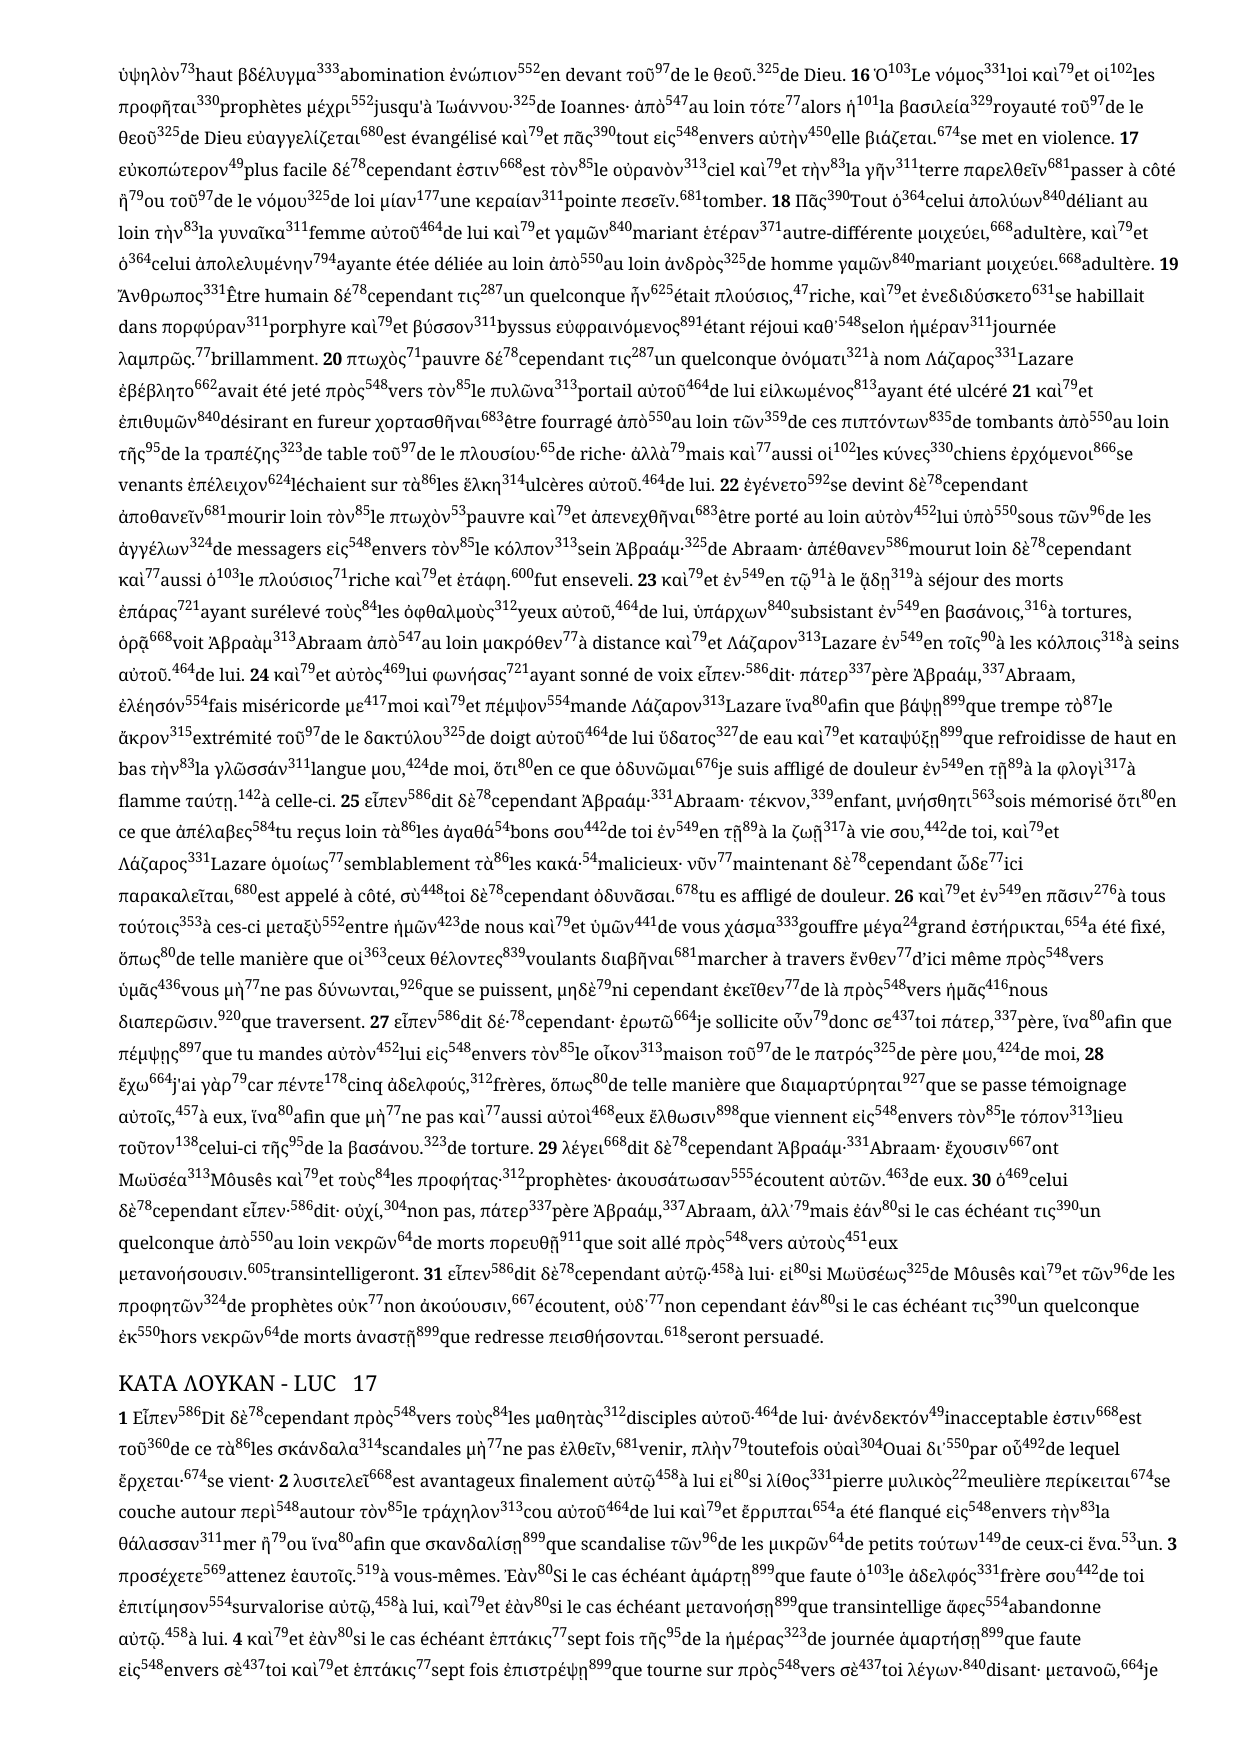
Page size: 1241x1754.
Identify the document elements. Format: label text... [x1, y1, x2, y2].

text 1 Εἶπεν586Dit δὲ78cependant πρὸς548vers τοὺς84les μαθητὰς312disciples αὐτοῦ·464de lui· ἀνένδεκτόν49inacceptable ἐστιν668est τοῦ360de ce τὰ86les σκάνδαλα314scandales μὴ77ne pas ἐλθεῖν,681venir, πλὴν79toutefois οὐαὶ304Ouai δι᾽550par οὗ492de lequel ἔρχεται·674se vient· 2 λυσιτελεῖ668est avantageux finalement αὐτῷ458à lui εἰ80si λίθος331pierre μυλικὸς22meulière περίκειται674se couche autour περὶ548autour τὸν85le τράχηλον313cou αὐτοῦ464de lui καὶ79et ἔρριπται654a été flanqué εἰς548envers τὴν83la θάλασσαν311mer ἢ79ou ἵνα80afin que σκανδαλίσῃ899que scandalise τῶν96de les μικρῶν64de petits τούτων149de ceux-ci ἕνα.53un. 3 προσέχετε569attenez ἑαυτοῖς.519à vous-mêmes. Ἐὰν80Si le cas échéant ἁμάρτῃ899que faute ὁ103le ἀδελφός331frère σου442de toi ἐπιτίμησον554survalorise αὐτῷ,458à lui, καὶ79et ἐὰν80si le cas échéant μετανοήσῃ899que transintellige ἄφες554abandonne αὐτῷ.458à lui. 4 καὶ79et ἐὰν80si le cas échéant ἑπτάκις77sept fois τῆς95de la ἡμέρας323de journée ἁμαρτήσῃ899que faute εἰς548envers σὲ437toi καὶ79et ἑπτάκις77sept fois ἐπιστρέψῃ899que tourne sur πρὸς548vers σὲ437toi λέγων·840disant· μετανοῶ,664je transintellige, ἀφήσεις604tu abandonneras αὐτῷ.458à lui. 5 Καὶ79Et εἶπαν585dirent οἱ102les ἀπόστολοι330envoyés τῷ91à le κυρίῳ·319à Maître· πρόσθες554appose ἡμῖν419à nous πίστιν.311croyance. 6 εἶπεν586dit δὲ78cependant ὁ103le κύριος·331Maître· εἰ80si ἔχετε665vous avez πίστιν311croyance ὡς80comme κόκκον313grain σινάπεως,327de sinapis, ἐλέγετε622vous disiez ἂν340le cas échéant τῇ89à la συκαμίνῳ317à sycamine [ταύτῃ]·142[à celle-ci]· ἐκριζώθητι563sois déraciné καὶ79et φυτεύθητι563sois planté ἐν549en τῇ89à la θαλάσσῃ·317à mer· καὶ79et ὑπήκουσεν586écouta en soumission ἂν340le cas échéant ὑμῖν.438à vous. 7 Τίς410Quel δὲ78cependant ἐξ550hors ὑμῶν441de vous δοῦλον313mâle esclave ἔχων840ayant ἀροτριῶντα822labourant en araire ἢ79ou ποιμαίνοντα,822bergeant, ὃς498lequel εἰσελθόντι713à ayant venu à l'intérieur ἐκ550hors τοῦ97de le ἀγροῦ325de champ ἐρεῖ606dira αὐτῷ·458à lui· εὐθέως77directement παρελθὼν721ayant passé à côté ἀνάπεσε,554tombe de bas en haut, 8 ἀλλ᾽79mais οὐχὶ340non pas ἐρεῖ606dira αὐτῷ·458à lui· ἑτοίμασον554prépare τί399quel δειπνήσω895que je dîne καὶ79et περιζωσάμενος740se ayant ceint autour διακόνει570sers μοι420à moi ἕως80jusqu'à ce que φάγω895que je mange καὶ79et πίω,895que je boive, καὶ79et μετὰ548après ταῦτα347ces-ci φάγεσαι610tu te mangeras καὶ79et πίεσαι610tu te boiras σύ;448toi; 9 μὴ340ne pas ἔχει668a χάριν311grâce τῷ91à le δούλῳ319à mâle esclave ὅτι80en ce que ἐποίησεν586fit τὰ347ces διαταχθέντα;745ayants étés ordonnés au-travers; 10 οὕτως77ainsi καὶ77aussi ὑμεῖς,447vous, ὅταν80lorsque le cas échéant ποιήσητε896que vous fassiez πάντα374tous τὰ347ces διαταχθέντα745ayants étés ordonnés au-travers ὑμῖν,438à vous, λέγετε569dites ὅτι80en ce que δοῦλοι330mâles esclaves ἀχρεῖοί21sans nécessités ἐσμεν,663nous sommes, ὃ482lequel ὠφείλομεν620nous devions ποιῆσαι681faire πεποιήκαμεν.637nous avons fait. 11 Καὶ79Et ἐγένετο592se devint ἐν549en τῷ354à ce πορεύεσθαι690se aller εἰς548envers Ἰερουσαλὴμ311Ierousalem καὶ79et αὐτὸς469lui διήρχετο631se passait à travers διὰ548par le fait de μέσον55au milieu Σαμαρείας323de Samareia καὶ79et Γαλιλαίας.323de Galilée. 12 Καὶ79Et εἰσερχομένου861de se venant à l'intérieur αὐτοῦ464de lui εἴς548envers τινα267une quelconque κώμην311village ἀπήντησαν585vinrent de loin à la rencontre [αὐτῷ]458[à lui] δέκα196dix λεπροὶ21lépreux ἄνδρες,330hommes, οἳ497lesquels ἔστησαν585dressèrent πόρρωθεν77loin en avant 13 καὶ79et αὐτοὶ468eux ἦραν585levèrent φωνὴν311son de voix λέγοντες·839disants· Ἰησοῦ337Iésous ἐπιστάτα,337Supérieur, ἐλέησον554fais miséricorde ἡμᾶς.416nous. 14 καὶ79et ἰδὼν721ayant vu εἶπεν586dit αὐτοῖς·457à eux· πορευθέντες759ayants étés allés ἐπιδείξατε553montrez sûrement ἑαυτοὺς515vous-mêmes τοῖς90à les ἱερεῦσιν.318à sacrificateurs. καὶ79et ἐγένετο592se devint ἐν549en τῷ354à ce ὑπάγειν689diriger en arrière αὐτοὺς451eux ἐκαθαρίσθησαν.599furent purifié. 15 Εἷς71Un δὲ78cependant ἐξ550hors αὐτῶν,463de eux, ἰδὼν721ayant vu ὅτι80en ce que ἰάθη,600fut guéri, ὑπέστρεψεν586retourna en arrière μετὰ550avec φωνῆς323de son de voix μεγάλης14de grande δοξάζων840glorifiant τὸν85le θεόν,313Dieu, 16 καὶ79et ἔπεσεν586tomba ἐπὶ548sur πρόσωπον315face παρὰ548à côté τοὺς84les πόδας312pieds αὐτοῦ464de lui εὐχαριστῶν840rendant grâce αὐτῷ·458à lui· καὶ79et αὐτὸς469lui ἦν625était Σαμαρίτης.331Samaritain. 17 ἀποκριθεὶς760ayant été répondu δὲ78cependant ὁ103le Ἰησοῦς331Iésous εἶπεν·586dit· οὐχὶ340non pas οἱ102les δέκα70dix ἐκαθαρίσθησαν;599furent purifié; οἱ102les δὲ78cependant ἐννέα70neuf ποῦ;77où?; 18 οὐχ77non εὑρέθησαν599furent trouvé ὑποστρέψαντες720ayants retournés en arrière δοῦναι681donner δόξαν311gloire τῷ91à le θεῷ319à Dieu εἰ551si μὴ77ne pas ὁ103le ἀλλογενὴς71allogène οὗτος;156celui-ci; 19 καὶ79et εἶπεν586dit αὐτῷ·458à lui· ἀναστὰς721ayant redressé πορεύου·574te va· ἡ101la πίστις329croyance σου442de toi σέσωκέν642a sauvé σε.437toi. 20 Ἐπερωτηθεὶς760Ayant été demandé sur δὲ78cependant ὑπὸ550sous τῶν96de les Φαρισαίων324de Pharisiens πότε77quand ἔρχεται674se vient ἡ101la βασιλεία329royauté τοῦ97de le θεοῦ325de Dieu ἀπεκρίθη600fut répondu αὐτοῖς457à eux καὶ79et εἶπεν·586dit· οὐκ77non ἔρχεται674se vient ἡ101la βασιλεία329royauté τοῦ97de le θεοῦ325de Dieu μετὰ550avec παρατηρήσεως,323de action d’épier, 21 οὐδὲ79non cependant ἐροῦσιν·605diront· ἰδοὺ306voici ὧδε77ici ἤ·79ou· ἐκεῖ,77là, ἰδοὺ306voici γὰρ79car ἡ101la βασιλεία329royauté τοῦ97de le θεοῦ325de Dieu ἐντὸς552intérieurement ὑμῶν441de vous ἐστιν.668est. 22 Εἶπεν586Dit δὲ78cependant πρὸς548vers τοὺς84les μαθητάς·312disciples· ἐλεύσονται611se viendront ἡμέραι328journées ὅτε77lorsque ἐπιθυμήσετε603vous désirerez en fureur μίαν51une τῶν94de les ἡμερῶν322de journées τοῦ97de le υἱοῦ325de fils τοῦ97de le ἀνθρώπου325de être humain ἰδεῖν681voir καὶ79et οὐκ77non ὄψεσθε.609vous vous verrez. 23 καὶ79et ἐροῦσιν605diront ὑμῖν·438à vous· ἰδοὺ306voici ἐκεῖ,77là, [ἤ·]79[ou·] ἰδοὺ306voici ὧδε·77ici· μὴ77ne pas ἀπέλθητε896que vous éloigniez μηδὲ79ni cependant διώξητε.896que vous poursuiviez. 24 ὥσπερ80comme certes γὰρ79car ἡ101la ἀστραπὴ329éclair ἀστράπτουσα838éclairante ἐκ550hors τῆς356de celle ὑπὸ548sous τὸν85le οὐρανὸν313ciel εἰς548envers τὴν344celle ὑπ᾽548sous οὐρανὸν313ciel λάμπει,668brille, οὕτως77ainsi ἔσται612se sera ὁ103le υἱὸς331fils τοῦ97de le ἀνθρώπου325de être humain [ἐν549[en τῇ89à la ἡμέρᾳ317à journée αὐτοῦ].464de lui]. 25 πρῶτον77premièrement δὲ78cependant δεῖ668attache de lien αὐτὸν452lui πολλὰ374nombreux παθεῖν681souffrir καὶ79et ἀποδοκιμασθῆναι683être éprouvé en rejet ἀπὸ550au loin τῆς95de la γενεᾶς323de génération ταύτης.148de celle-ci. 26 καὶ79et καθὼς77de haut en bas comme ἐγένετο592se devint ἐν549en ταῖς88à les ἡμέραις316à journées Νῶε,325de Noé, οὕτως77ainsi ἔσται612se sera καὶ77aussi ἐν549en ταῖς88à les ἡμέραις316à journées τοῦ97de le υἱοῦ325de fils τοῦ97de le ἀνθρώπου·325de être humain· 27 ἤσθιον,624mangeaient, ἔπινον,624buvaient, ἐγάμουν,624mariaient, ἐγαμίζοντο,635étaient donné en mariage, ἄχρι552jusqu'à l'extrémité ἧς148de laquelle ἡμέρας323de journée εἰσῆλθεν586vint à l'intérieur Νῶε331Noé εἰς548envers τὴν83la κιβωτὸν311arche καὶ79et ἦλθεν586vint ὁ103le κατακλυσμὸς331cataclysme καὶ79et ἀπώλεσεν586perdit au loin πάντας.372tous. 28 Ὁμοίως77Semblablement καθὼς77de haut en bas comme ἐγένετο592se devint ἐν549en ταῖς88à les ἡμέραις316à journées Λώτ·325de Lot· ἤσθιον,624mangeaient, ἔπινον,624buvaient, ἠγόραζον,624achetaient à l'agora, ἐπώλουν,624troquaient, ἐφύτευον,624plantaient, ᾠκοδόμουν·624édifiaient en maison· 29 ᾗ484à laquelle δὲ78cependant ἡμέρᾳ317à journée ἐξῆλθεν586sortit Λὼτ331Lot ἀπὸ550au loin Σοδόμων,326de Sodomas, ἔβρεξεν586plut πῦρ315feu καὶ79et θεῖον315soufre ἀπ᾽550au loin οὐρανοῦ325de ciel καὶ79et ἀπώλεσεν586perdit au loin πάντας.372tous. 30 κατὰ548selon ταὐτὰ77ainsi même ἔσται612se sera ᾗ484à laquelle ἡμέρᾳ317à journée ὁ103le υἱὸς331fils τοῦ97de le ἀνθρώπου325de être humain ἀποκαλύπτεται.680est découvert. 31 ἐν549en ἐκείνῃ142à celle-là τῇ89à la ἡμέρᾳ317à journée ὃς498lequel ἔσται612se sera ἐπὶ550sur τοῦ99de le δώματος327de dôme καὶ79et τὰ104les σκεύη332ustensiles αὐτοῦ464de lui ἐν549en τῇ249à la οἰκίᾳ,317à maison d'habitation, μὴ77ne pas καταβάτω556descende ἆραι681lever αὐτά,453eux, καὶ79et ὁ364celui ἐν549en ἀγρῷ319à champ ὁμοίως77semblablement μὴ77ne pas ἐπιστρεψάτω556tourne sur εἰς548envers τὰ347ces ὀπίσω.77derrière. 32 μνημονεύετε569souvenez τῆς95de la γυναικὸς323de femme Λώτ.325de Lot. 33 ὃς498lequel ἐὰν340si le cas échéant ζητήσῃ899que cherche τὴν83la ψυχὴν311âme αὐτοῦ464de lui περιποιήσασθαι682se produire autour ἀπολέσει606perdra au loin αὐτήν,450elle, ὃς498lequel δ᾽78cependant ἂν340le cas échéant ἀπολέσῃ899que perde au loin ζῳογονήσει606deviendra être vivant αὐτήν.450elle. 34 λέγω664je dis ὑμῖν,438à vous, ταύτῃ142à celle-ci τῇ89à la νυκτὶ317à nuit ἔσονται611se seront δύο46deux ἐπὶ550sur κλίνης323de lit μιᾶς,189de une, ὁ103le εἷς71un παραλημφθήσεται619sera pris à côté καὶ79et ὁ103le ἕτερος390autre-différent ἀφεθήσεται·619sera abandonné· 35 ἔσονται611se seront δύο44deux ἀλήθουσαι837faisantes farines ἐπὶ548sur τὸ87le αὐτό,348même, ἡ101la μία69une παραλημφθήσεται,619sera pris à côté, ἡ101la δὲ78cependant ἑτέρα388autre-différente ἀφεθήσεται.619sera abandonné. 36 37 καὶ79et ἀποκριθέντες759ayants étés répondus λέγουσιν667disent αὐτῷ·458à lui· ποῦ,77où?, κύριε;337Maître; ὁ469celui δὲ78cependant εἶπεν586dit αὐτοῖς·457à eux· ὅπου80là où τὸ105le σῶμα,333corps, ἐκεῖ77là καὶ77aussi οἱ102les ἀετοὶ330aigles ἐπισυναχθήσονται.618seront rassemblé. [118, 1402, 1181, 1682]
text 1 Ἔλεγεν625Disait δὲ78cependant καὶ77aussi πρὸς548vers τοὺς84les μαθητάς·312disciples· ἄνθρωπός331être humain τις287un quelconque ἦν625était πλούσιος47riche ὃς498lequel εἶχεν625avait οἰκονόμον,313légiste de maison, καὶ79et οὗτος364celui-ci διεβλήθη600fut jeté au travers αὐτῷ458à lui ὡς80comme διασκορπίζων840dispersant au travers τὰ347ces ὑπάρχοντα823subsistants αὐτοῦ.464de lui. 2 καὶ79et φωνήσας721ayant sonné de voix αὐτὸν452lui εἶπεν586dit αὐτῷ·458à lui· τί399quel τοῦτο348ce-ci ἀκούω664j'écoute περὶ550autour σοῦ;442de toi; ἀπόδος554redonne τὸν85le λόγον313discours τῆς95de la οἰκονομίας323de législation de maison σου,442de toi, οὐ77non γὰρ79car δύνῃ672tu te peux ἔτι77encore οἰκονομεῖν.689légiférer maison. 3 εἶπεν586dit δὲ78cependant ἐν549en ἑαυτῷ533à lui-même ὁ103le οἰκονόμος·331légiste de maison· τί399quel ποιήσω,895que je fasse, ὅτι80en ce que ὁ103le κύριός331Maître μου424de moi ἀφαιρεῖται674se saisit au loin τὴν83la οἰκονομίαν311législation de maison ἀπ᾽550au loin ἐμοῦ;424de moi; σκάπτειν689bêcher οὐκ77non ἰσχύω,664j'ai la ténacité, ἐπαιτεῖν689quémander αἰσχύνομαι.670je m'ai honte. 4 ἔγνων582je connus τί399quel ποιήσω,895que je fasse, ἵνα80afin que ὅταν80lorsque le cas échéant μετασταθῶ907que je sois déplacé ἐκ550hors τῆς95de la οἰκονομίας323de législation de maison δέξωνταί904que se acceptent με417moi εἰς548envers τοὺς84les οἴκους312maisons αὐτῶν.463de eux. 5 καὶ79et προσκαλεσάμενος740se ayant appelé auprès ἕνα53un ἕκαστον269chacun τῶν96de les χρεοφειλετῶν324de débiteurs de dettes τοῦ97de le κυρίου325de Maître ἑαυτοῦ537de lui-même ἔλεγεν625disait τῷ91à le πρώτῳ·59à premier· πόσον399combien grand? ὀφείλεις666tu dois τῷ91à le κυρίῳ319à Maître μου;424de moi; 6 ὁ469celui δὲ78cependant εἶπεν·586dit· ἑκατὸν178cent βάτους312baths ἐλαίου.327de huile d'olive. ὁ469celui δὲ78cependant εἶπεν586dit αὐτῷ·458à lui· δέξαι558te accepte σου442de toi τὰ86les γράμματα314lettres καὶ79et καθίσας721ayant assis ταχέως77rapidement γράψον554graphe πεντήκοντα.52cinquante. 7 ἔπειτα77ensuite ἑτέρῳ378à autre-différent εἶπεν·586dit· σὺ448toi δὲ78cependant πόσον399combien grand? ὀφείλεις;666tu dois; ὁ469celui δὲ78cependant εἶπεν·586dit· ἑκατὸν178cent κόρους312kors σίτου.325de froment. λέγει668dit αὐτῷ·458à lui· δέξαι558te accepte σου442de toi τὰ86les γράμματα314lettres καὶ79et γράψον554graphe ὀγδοήκοντα.52quatre-vingts. 8 καὶ79et ἐπῄνεσεν586surloua ὁ103le κύριος331Maître τὸν85le οἰκονόμον313légiste de maison τῆς95de la ἀδικίας323de injustice ὅτι80en ce que φρονίμως77pensivement ἐποίησεν·586fit· ὅτι80en ce que οἱ102les υἱοὶ330fils τοῦ97de le αἰῶνος325de ère τούτου150de celui-ci φρονιμώτεροι46plus pensifs ὑπὲρ548au-dessus τοὺς84les υἱοὺς312fils τοῦ99de le φωτὸς327de lumière εἰς548envers τὴν83la γενεὰν311génération τὴν344celle ἑαυτῶν536de eux-mêmes εἰσιν.667sont. 9 Καὶ79Et ἐγὼ431moi ὑμῖν438à vous λέγω,664je dis, ἑαυτοῖς519à vous-mêmes ποιήσατε553faites φίλους52amis ἐκ550hors τοῦ97de le μαμωνᾶ325de mamonas τῆς95de la ἀδικίας,323de injustice, ἵνα80afin que ὅταν80lorsque le cas échéant ἐκλίπῃ899que éclipse δέξωνται904que se acceptent ὑμᾶς436vous εἰς548envers τὰς82les αἰωνίους1éternelles σκηνάς.310tentes. 10 Ὁ364Celui πιστὸς47croyable ἐν549en ἐλαχίστῳ61à moindre καὶ77aussi ἐν549en πολλῷ380à nombreux πιστός47croyable ἐστιν,668est, καὶ79et ὁ364celui ἐν549en ἐλαχίστῳ61à moindre ἄδικος47injuste καὶ77aussi ἐν549en πολλῷ380à nombreux ἄδικός47injuste ἐστιν.668est. 11 εἰ80si οὖν79donc ἐν549en τῷ91à le ἀδίκῳ10à injuste μαμωνᾷ319à mamonas πιστοὶ46croyables οὐκ77non ἐγένεσθε,589vous vous devîntes, τὸ87le ἀληθινὸν55véritable τίς410quel ὑμῖν438à vous πιστεύσει;606croira; 12 καὶ79et εἰ80si ἐν549en τῷ93à le ἀλλοτρίῳ61à d'autrui πιστοὶ46croyables οὐκ77non ἐγένεσθε,589vous vous devîntes, τὸ348ce ὑμέτερον435votre τίς410quel ὑμῖν438à vous δώσει;606donnera; 13 Οὐδεὶς287Aucun οἰκέτης331habitant de maison δύναται674se peut δυσὶν184à deux κυρίοις318à Maîtres δουλεύειν·689être esclave· ἢ79ou γὰρ79car τὸν85le ἕνα53un μισήσει606haïra καὶ79et τὸν85le ἕτερον373autre-différent ἀγαπήσει,606aimera, ἢ79ou ἑνὸς65de un ἀνθέξεται612se tiendra contre καὶ79et τοῦ97de le ἑτέρου384de autre-différent καταφρονήσει.606méprisera. οὐ77non δύνασθε671vous vous pouvez θεῷ319à Dieu δουλεύειν689être esclave καὶ79et μαμωνᾷ.319à mamonas. 14 Ἤκουον624Écoutaient δὲ78cependant ταῦτα347ces-ci πάντα270tous οἱ102les Φαρισαῖοι330Pharisiens φιλάργυροι46amis de l'argents ὑπάρχοντες839subsistants καὶ79et ἐξεμυκτήριζον624narguaient à l'excès αὐτόν.452lui. 15 καὶ79et εἶπεν586dit αὐτοῖς·457à eux· ὑμεῖς447vous ἐστε665vous êtes οἱ363ceux δικαιοῦντες839justifiants ἑαυτοὺς515vous-mêmes ἐνώπιον552en devant τῶν96de les ἀνθρώπων,324de êtres humains, ὁ103le δὲ78cependant θεὸς331Dieu γινώσκει668connaît τὰς82les καρδίας310coeurs ὑμῶν·441de vous· ὅτι80en ce que τὸ366ce ἐν549en ἀνθρώποις318à êtres humains ὑψηλὸν73haut βδέλυγμα333abomination ἐνώπιον552en devant τοῦ97de le θεοῦ.325de Dieu. 16 Ὁ103Le νόμος331loi καὶ79et οἱ102les προφῆται330prophètes μέχρι552jusqu'à Ἰωάννου·325de Ioannes· ἀπὸ547au loin τότε77alors ἡ101la βασιλεία329royauté τοῦ97de le θεοῦ325de Dieu εὐαγγελίζεται680est évangélisé καὶ79et πᾶς390tout εἰς548envers αὐτὴν450elle βιάζεται.674se met en violence. 17 εὐκοπώτερον49plus facile δέ78cependant ἐστιν668est τὸν85le οὐρανὸν313ciel καὶ79et τὴν83la γῆν311terre παρελθεῖν681passer à côté ἢ79ou τοῦ97de le νόμου325de loi μίαν177une κεραίαν311pointe πεσεῖν.681tomber. 18 Πᾶς390Tout ὁ364celui ἀπολύων840déliant au loin τὴν83la γυναῖκα311femme αὐτοῦ464de lui καὶ79et γαμῶν840mariant ἑτέραν371autre-différente μοιχεύει,668adultère, καὶ79et ὁ364celui ἀπολελυμένην794ayante étée déliée au loin ἀπὸ550au loin ἀνδρὸς325de homme γαμῶν840mariant μοιχεύει.668adultère. 19 Ἄνθρωπος331Être humain δέ78cependant τις287un quelconque ἦν625était πλούσιος,47riche, καὶ79et ἐνεδιδύσκετο631se habillait dans πορφύραν311porphyre καὶ79et βύσσον311byssus εὐφραινόμενος891étant réjoui καθ᾽548selon ἡμέραν311journée λαμπρῶς.77brillamment. 20 πτωχὸς71pauvre δέ78cependant τις287un quelconque ὀνόματι321à nom Λάζαρος331Lazare ἐβέβλητο662avait été jeté πρὸς548vers τὸν85le πυλῶνα313portail αὐτοῦ464de lui εἱλκωμένος813ayant été ulcéré 21 καὶ79et ἐπιθυμῶν840désirant en fureur χορτασθῆναι683être fourragé ἀπὸ550au loin τῶν359de ces πιπτόντων835de tombants ἀπὸ550au loin τῆς95de la τραπέζης323de table τοῦ97de le πλουσίου·65de riche· ἀλλὰ79mais καὶ77aussi οἱ102les κύνες330chiens ἐρχόμενοι866se venants ἐπέλειχον624léchaient sur τὰ86les ἕλκη314ulcères αὐτοῦ.464de lui. 22 ἐγένετο592se devint δὲ78cependant ἀποθανεῖν681mourir loin τὸν85le πτωχὸν53pauvre καὶ79et ἀπενεχθῆναι683être porté au loin αὐτὸν452lui ὑπὸ550sous τῶν96de les ἀγγέλων324de messagers εἰς548envers τὸν85le κόλπον313sein Ἀβραάμ·325de Abraam· ἀπέθανεν586mourut loin δὲ78cependant καὶ77aussi ὁ103le πλούσιος71riche καὶ79et ἐτάφη.600fut enseveli. 23 καὶ79et ἐν549en τῷ91à le ᾅδῃ319à séjour des morts ἐπάρας721ayant surélevé τοὺς84les ὀφθαλμοὺς312yeux αὐτοῦ,464de lui, ὑπάρχων840subsistant ἐν549en βασάνοις,316à tortures, ὁρᾷ668voit Ἀβραὰμ313Abraam ἀπὸ547au loin μακρόθεν77à distance καὶ79et Λάζαρον313Lazare ἐν549en τοῖς90à les κόλποις318à seins αὐτοῦ.464de lui. 24 καὶ79et αὐτὸς469lui φωνήσας721ayant sonné de voix εἶπεν·586dit· πάτερ337père Ἀβραάμ,337Abraam, ἐλέησόν554fais miséricorde με417moi καὶ79et πέμψον554mande Λάζαρον313Lazare ἵνα80afin que βάψῃ899que trempe τὸ87le ἄκρον315extrémité τοῦ97de le δακτύλου325de doigt αὐτοῦ464de lui ὕδατος327de eau καὶ79et καταψύξῃ899que refroidisse de haut en bas τὴν83la γλῶσσάν311langue μου,424de moi, ὅτι80en ce que ὀδυνῶμαι676je suis affligé de douleur ἐν549en τῇ89à la φλογὶ317à flamme ταύτῃ.142à celle-ci. 25 εἶπεν586dit δὲ78cependant Ἀβραάμ·331Abraam· τέκνον,339enfant, μνήσθητι563sois mémorisé ὅτι80en ce que ἀπέλαβες584tu reçus loin τὰ86les ἀγαθά54bons σου442de toi ἐν549en τῇ89à la ζωῇ317à vie σου,442de toi, καὶ79et Λάζαρος331Lazare ὁμοίως77semblablement τὰ86les κακά·54malicieux· νῦν77maintenant δὲ78cependant ὧδε77ici παρακαλεῖται,680est appelé à côté, σὺ448toi δὲ78cependant ὀδυνᾶσαι.678tu es affligé de douleur. 26 καὶ79et ἐν549en πᾶσιν276à tous τούτοις353à ces-ci μεταξὺ552entre ἡμῶν423de nous καὶ79et ὑμῶν441de vous χάσμα333gouffre μέγα24grand ἐστήρικται,654a été fixé, ὅπως80de telle manière que οἱ363ceux θέλοντες839voulants διαβῆναι681marcher à travers ἔνθεν77d’ici même πρὸς548vers ὑμᾶς436vous μὴ77ne pas δύνωνται,926que se puissent, μηδὲ79ni cependant ἐκεῖθεν77de là πρὸς548vers ἡμᾶς416nous διαπερῶσιν.920que traversent. 27 εἶπεν586dit δέ·78cependant· ἐρωτῶ664je sollicite οὖν79donc σε437toi πάτερ,337père, ἵνα80afin que πέμψῃς897que tu mandes αὐτὸν452lui εἰς548envers τὸν85le οἶκον313maison τοῦ97de le πατρός325de père μου,424de moi, 28 ἔχω664j'ai γὰρ79car πέντε178cinq ἀδελφούς,312frères, ὅπως80de telle manière que διαμαρτύρηται927que se passe témoignage αὐτοῖς,457à eux, ἵνα80afin que μὴ77ne pas καὶ77aussi αὐτοὶ468eux ἔλθωσιν898que viennent εἰς548envers τὸν85le τόπον313lieu τοῦτον138celui-ci τῆς95de la βασάνου.323de torture. 29 λέγει668dit δὲ78cependant Ἀβραάμ·331Abraam· ἔχουσιν667ont Μωϋσέα313Môusês καὶ79et τοὺς84les προφήτας·312prophètes· ἀκουσάτωσαν555écoutent αὐτῶν.463de eux. 30 ὁ469celui δὲ78cependant εἶπεν·586dit· οὐχί,304non pas, πάτερ337père Ἀβραάμ,337Abraam, ἀλλ᾽79mais ἐάν80si le cas échéant τις390un quelconque ἀπὸ550au loin νεκρῶν64de morts πορευθῇ911que soit allé πρὸς548vers αὐτοὺς451eux μετανοήσουσιν.605transintelligeront. 31 εἶπεν586dit δὲ78cependant αὐτῷ·458à lui· εἰ80si Μωϋσέως325de Môusês καὶ79et τῶν96de les προφητῶν324de prophètes οὐκ77non ἀκούουσιν,667écoutent, οὐδ᾽77non cependant ἐάν80si le cas échéant τις390un quelconque ἐκ550hors νεκρῶν64de morts ἀναστῇ899que redresse πεισθήσονται.618seront persuadé. [118, 59, 1181, 1349]
text ΚΑΤΑ ΛΟΥΚΑΝ - LUC 17 [118, 1368, 1181, 1397]
